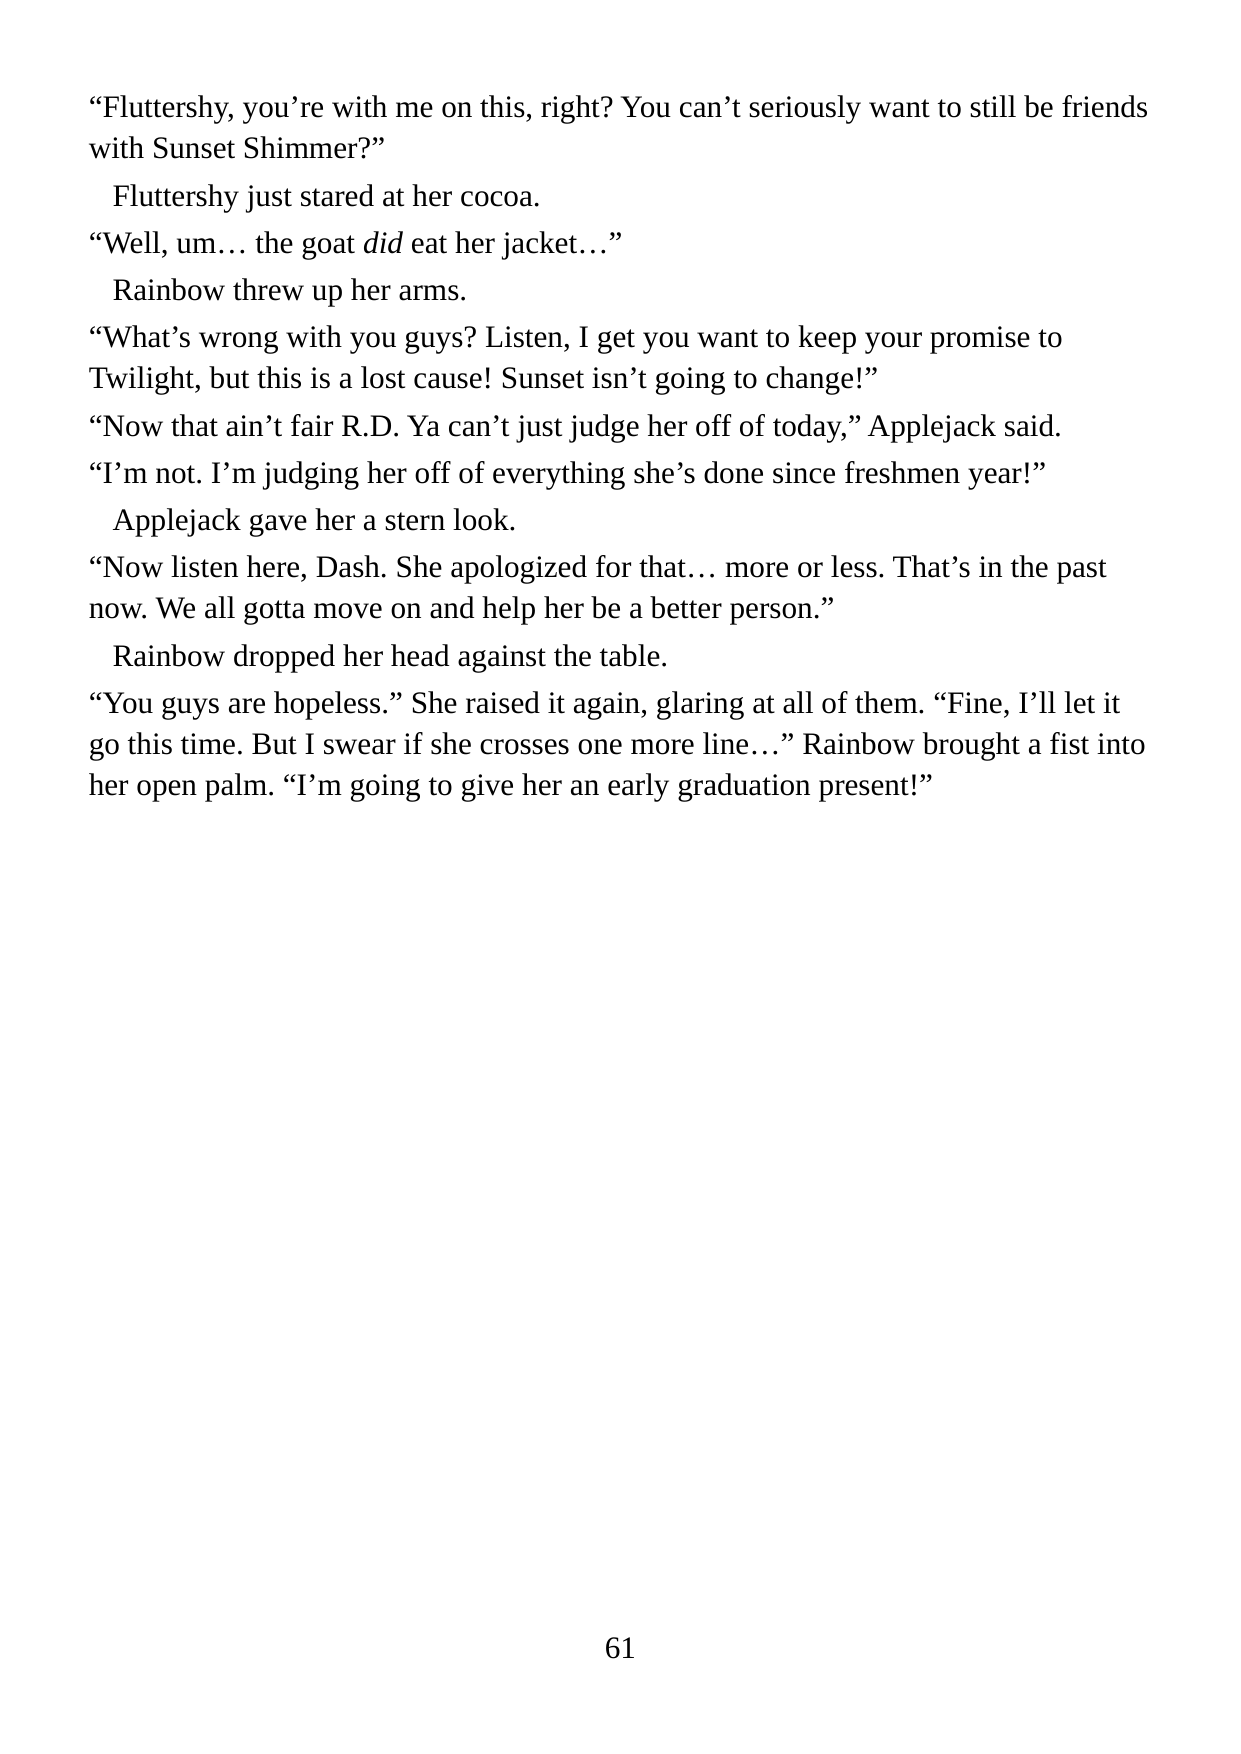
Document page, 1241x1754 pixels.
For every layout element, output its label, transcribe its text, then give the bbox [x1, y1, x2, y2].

text “You guys are hopeless.” She raised it again, glaring at all of them. “Fine, I’ll let it go this time. But I swear if she crosses one more line…” Rainbow brought a fist into her open palm. “I’m going to give her an early graduation present!” [88, 684, 1152, 803]
text Fluttershy just stared at her cocoa. [88, 177, 1152, 213]
text “Now listen here, Dash. She apologized for that… more or less. That’s in the past now. We all gotta move on and help her be a better person.” [88, 548, 1152, 626]
text “I’m not. I’m judging her off of everything she’s done since freshmen year!” [88, 454, 1152, 490]
text Applejack gave her a stern look. [88, 501, 1152, 537]
text “What’s wrong with you guys? Listen, I get you want to keep your promise to Twilight, but this is a lost cause! Sunset isn’t going to change!” [88, 318, 1152, 396]
text Rainbow dropped her head against the table. [88, 637, 1152, 673]
text “Well, um… the goat did eat her jacket…” [88, 224, 1152, 260]
text Rainbow threw up her arms. [88, 271, 1152, 307]
text “Fluttershy, you’re with me on this, right? You can’t seriously want to still be friends with Sunset Shimmer?” [88, 88, 1152, 166]
text “Now that ain’t fair R.D. Ya can’t just judge her off of today,” Applejack said. [88, 407, 1152, 443]
